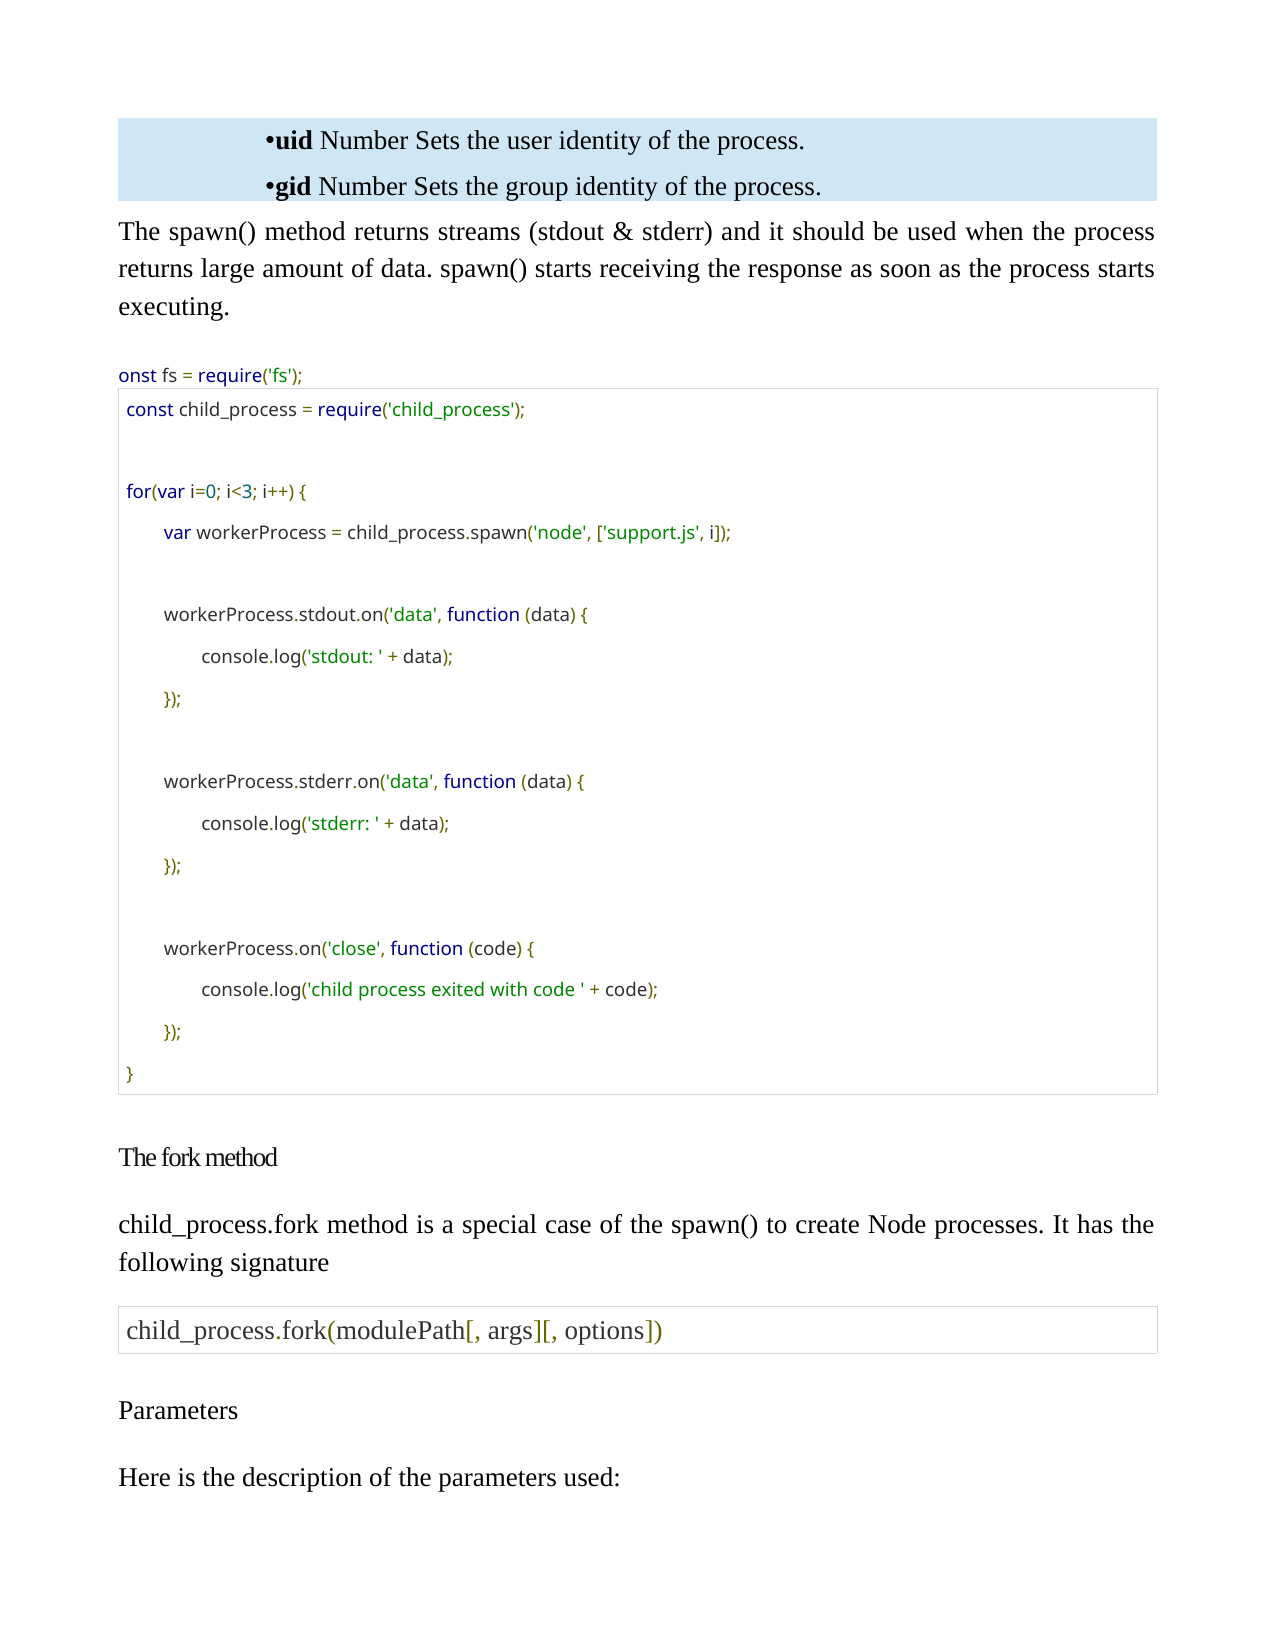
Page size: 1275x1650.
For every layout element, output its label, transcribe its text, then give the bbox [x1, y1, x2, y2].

text }); [119, 1011, 1157, 1045]
text console.log('stdout: ' + data); [119, 636, 1157, 670]
text workerProcess.on('close', function (code) { [119, 927, 1157, 961]
text console.log('stderr: ' + data); [119, 802, 1157, 837]
list gid Number Sets the group identity of the process. [118, 163, 1157, 201]
text child_process.fork(modulePath[, args][, options]) [119, 1307, 1157, 1353]
subtitle Parameters [118, 1394, 1157, 1425]
text }); [119, 844, 1157, 878]
list uid Number Sets the user identity of the process. [118, 118, 1157, 156]
text workerProcess.stdout.on('data', function (data) { [119, 594, 1157, 628]
subtitle The fork method [118, 1135, 1157, 1172]
text }); [119, 678, 1157, 712]
text child_process.fork method is a special case of the spawn() to create Node processes. It has the following signature [118, 1202, 1157, 1277]
text The spawn() method returns streams (stdout & stderr) and it should be used when the process returns large amount of data. spawn() starts receiving the response as soon as the process starts executing. [118, 209, 1157, 321]
text workerProcess.stderr.on('data', function (data) { [119, 760, 1157, 794]
text Here is the description of the parameters used: [118, 1454, 1157, 1492]
text } [119, 1053, 1157, 1094]
text for(var i=0; i<3; i++) { [119, 470, 1157, 503]
text var workerProcess = child_process.spawn('node', ['support.js', i]); [119, 511, 1157, 545]
text onst fs = require('fs'); [118, 351, 1157, 388]
text const child_process = require('child_process'); [119, 389, 1157, 422]
text console.log('child process exited with code ' + code); [119, 969, 1157, 1003]
